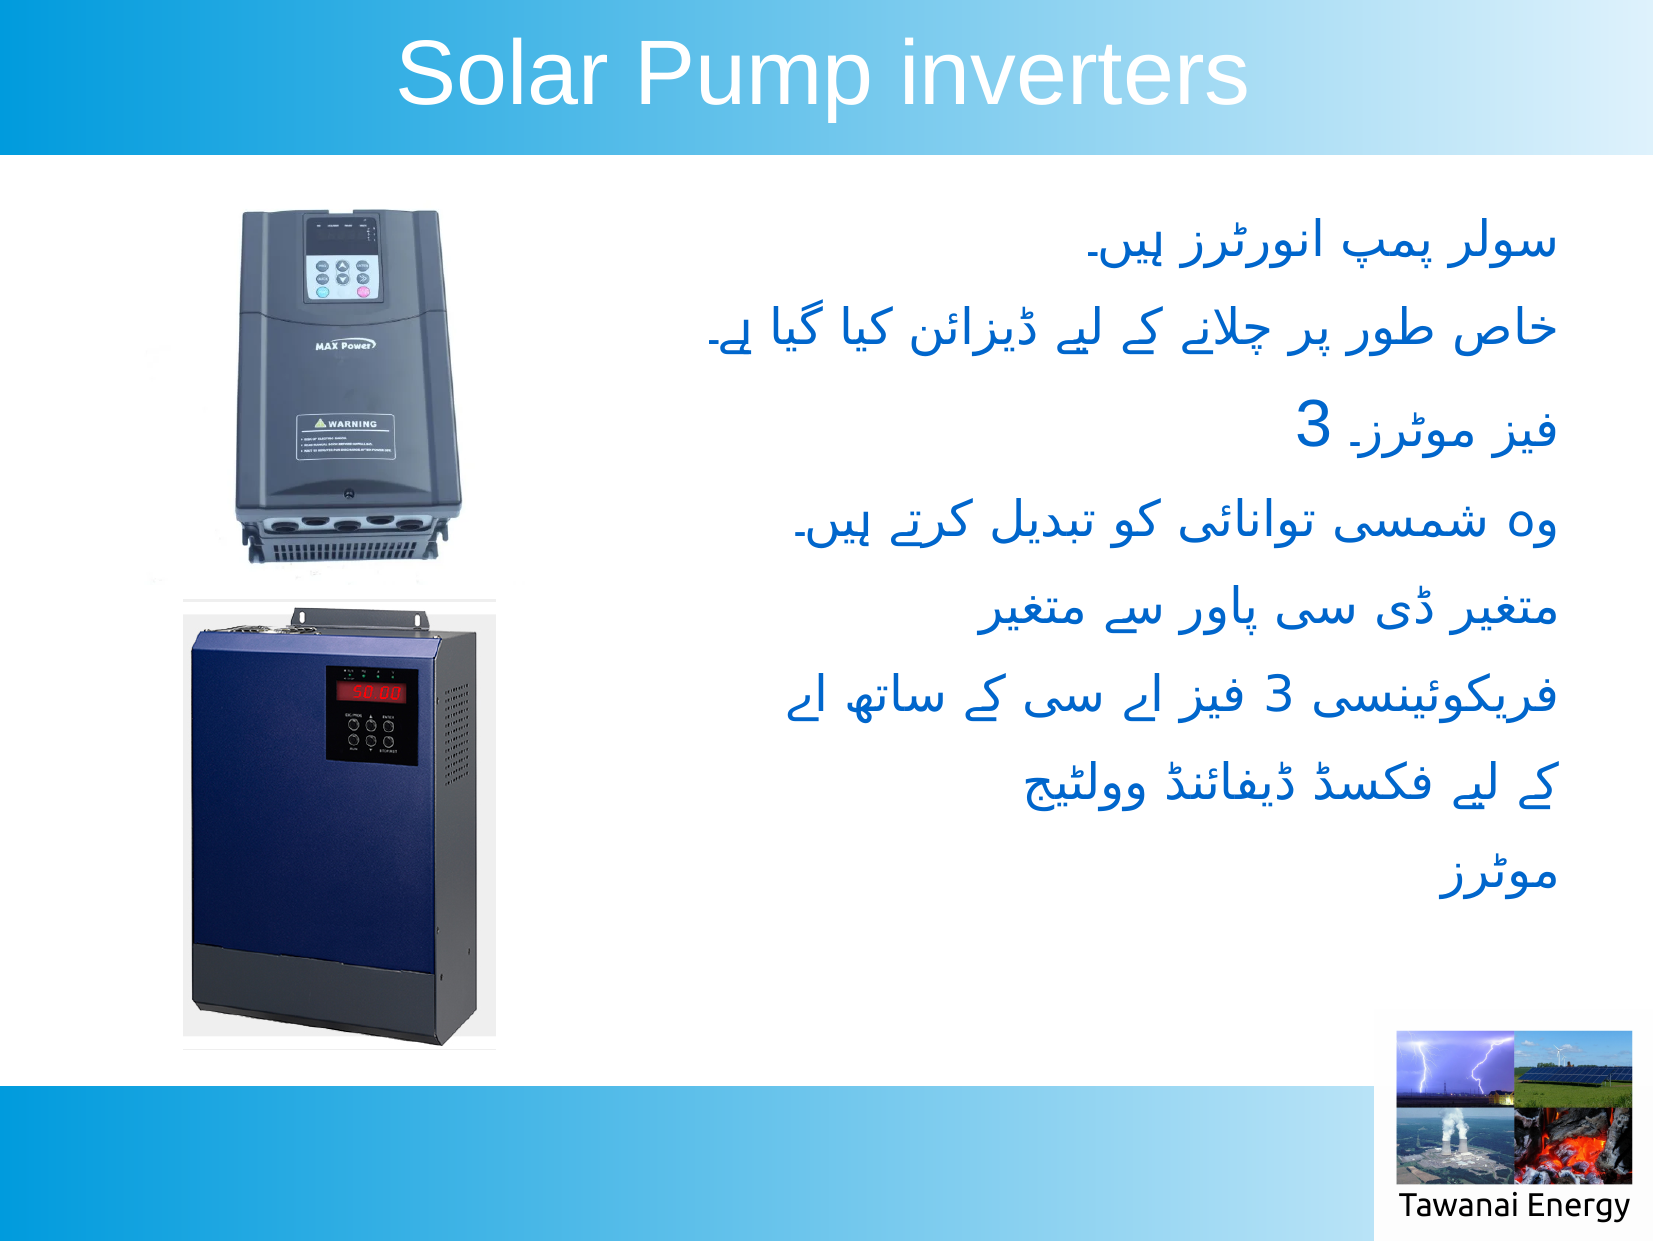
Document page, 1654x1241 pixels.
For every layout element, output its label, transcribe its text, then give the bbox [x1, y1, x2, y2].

picture [1374, 1009, 1654, 1241]
list سولر پمپ انورٹرز ہیں۔ خاص طور پر چلانے کے لیے ڈیزائن کیا گیا ہے۔ 3 فیز موٹرز۔ وہ شمسی توانائی کو تبدیل کرتے ہیں۔ متغیر ڈی سی پاور سے متغیر فریکوئینسی 3 فیز اے سی کے ساتھ اے کے لیے فکسڈ ڈیفائنڈ وولٹیج موٹرز [105, 210, 1561, 976]
picture [135, 179, 541, 586]
picture [183, 599, 496, 1051]
title Solar Pump inverters [79, 20, 1568, 126]
